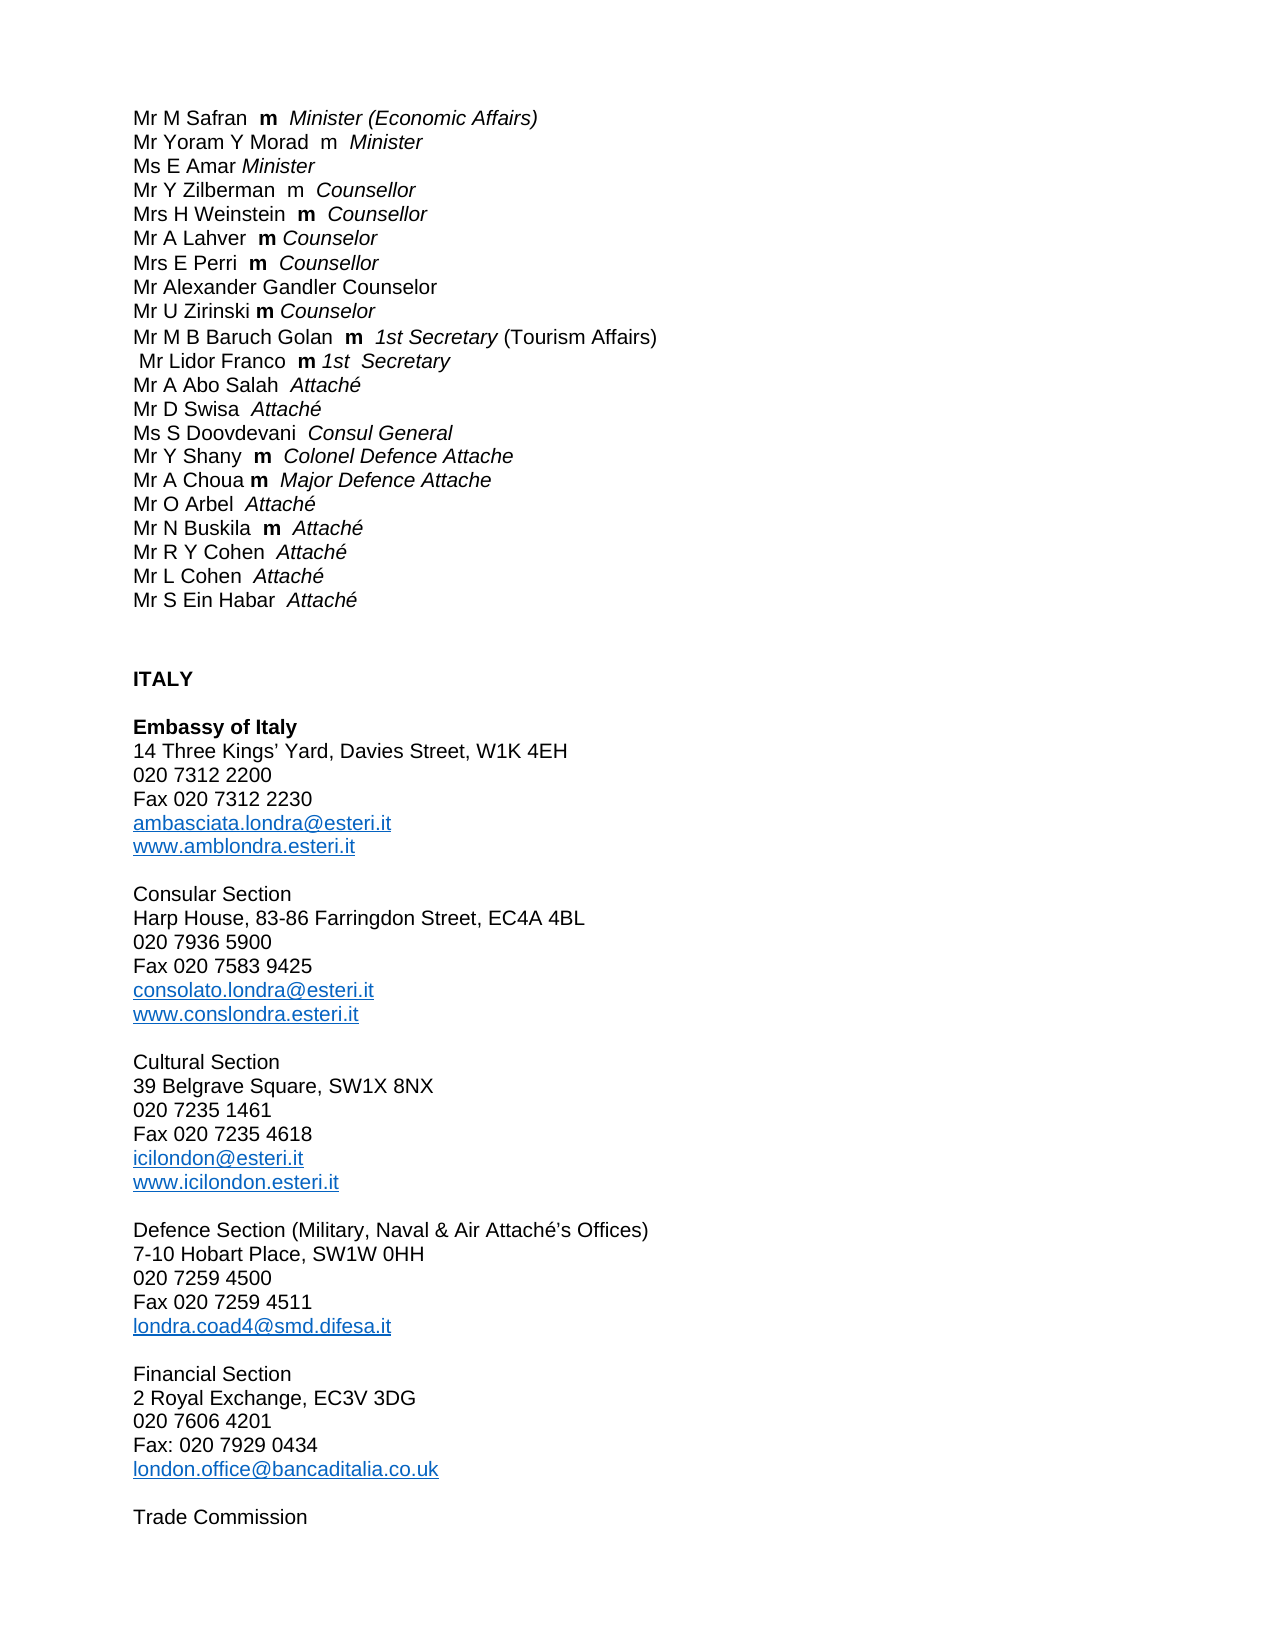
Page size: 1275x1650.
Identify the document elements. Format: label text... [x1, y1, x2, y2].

text london.office@bancaditalia.co.uk [133, 1457, 1181, 1481]
text Fax 020 7583 9425 [133, 954, 1181, 978]
text Mr Alexander Gandler Counselor [133, 275, 1181, 299]
text Mrs H Weinstein m Counsellor [133, 201, 1181, 225]
text Harp House, 83-86 Farringdon Street, EC4A 4BL [133, 906, 1181, 930]
text Mr Yoram Y Morad m Minister [133, 129, 1181, 153]
text 020 7936 5900 [133, 930, 1181, 954]
text 14 Three Kings’ Yard, Davies Street, W1K 4EH [133, 738, 1181, 762]
text Mr L Cohen Attaché [133, 564, 1181, 588]
text Fax 020 7259 4511 [133, 1289, 1181, 1313]
text Mr Lidor Franco m 1st Secretary [133, 348, 1181, 372]
text Fax 020 7235 4618 [133, 1122, 1181, 1146]
text Trade Commission [133, 1505, 1181, 1529]
text Mr Y Shany m Colonel Defence Attache [133, 444, 1181, 468]
text ambasciata.londra@esteri.it [133, 810, 1181, 834]
text Fax 020 7312 2230 [133, 786, 1181, 810]
text Mr Y Zilberman m Counsellor [133, 177, 1181, 201]
text Cultural Section [133, 1050, 1181, 1074]
text 020 7606 4201 [133, 1409, 1181, 1433]
text www.conslondra.esteri.it [133, 1002, 1181, 1026]
text Mr O Arbel Attaché [133, 492, 1181, 516]
text 39 Belgrave Square, SW1X 8NX [133, 1074, 1181, 1098]
text www.amblondra.esteri.it [133, 834, 1181, 858]
text Mr S Ein Habar Attaché [133, 588, 1181, 612]
text 020 7312 2200 [133, 762, 1181, 786]
text icilondon@esteri.it [133, 1146, 1181, 1170]
text Ms S Doovdevani Consul General [133, 420, 1181, 444]
text consolato.londra@esteri.it [133, 978, 1181, 1002]
text Mr M Safran m Minister (Economic Affairs) [133, 106, 1181, 129]
text Defence Section (Military, Naval & Air Attaché’s Offices) [133, 1218, 1181, 1242]
text ITALY [133, 667, 1181, 691]
text Fax: 020 7929 0434 [133, 1433, 1181, 1457]
text Mr M B Baruch Golan m 1st Secretary (Tourism Affairs) [133, 324, 1181, 348]
text Mr A Abo Salah Attaché [133, 372, 1181, 396]
text Mr A Lahver m Counselor [133, 225, 1181, 249]
text Embassy of Italy [133, 714, 1181, 738]
text Consular Section [133, 882, 1181, 906]
text Financial Section [133, 1361, 1181, 1385]
text Mr D Swisa Attaché [133, 396, 1181, 420]
text Mr U Zirinski m Counselor [133, 299, 1181, 323]
text 2 Royal Exchange, EC3V 3DG [133, 1385, 1181, 1409]
text Mr R Y Cohen Attaché [133, 540, 1181, 564]
text 020 7259 4500 [133, 1266, 1181, 1289]
text Ms E Amar Minister [133, 153, 1181, 177]
text 7-10 Hobart Place, SW1W 0HH [133, 1242, 1181, 1266]
text 020 7235 1461 [133, 1098, 1181, 1122]
text Mr A Choua m Major Defence Attache [133, 468, 1181, 492]
text www.icilondon.esteri.it [133, 1170, 1181, 1194]
text Mrs E Perri m Counsellor [133, 251, 1181, 275]
text londra.coad4@smd.difesa.it [133, 1313, 1181, 1337]
text Mr N Buskila m Attaché [133, 516, 1181, 540]
